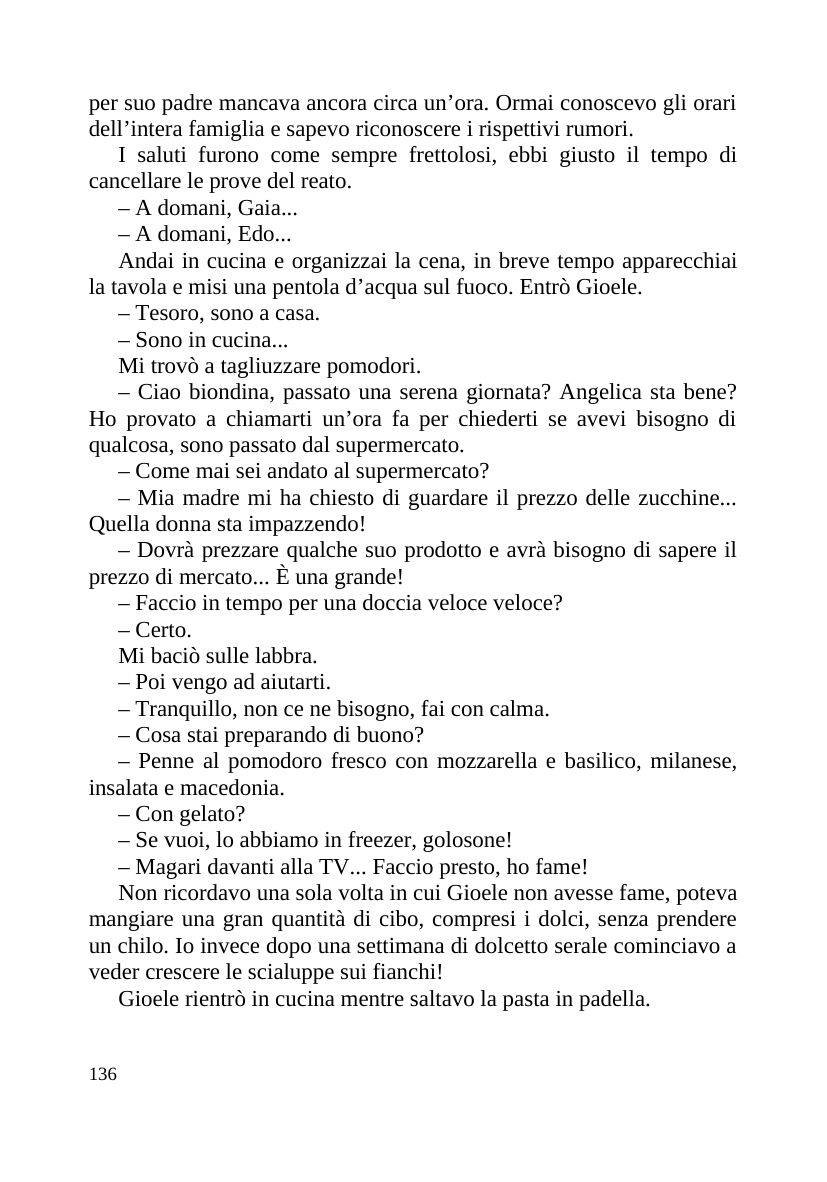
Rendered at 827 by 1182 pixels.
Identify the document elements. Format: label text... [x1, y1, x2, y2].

text Mi trovò a tagliuzzare pomodori. [88, 352, 738, 378]
text – Certo. [88, 616, 738, 642]
text – Con gelato? [88, 800, 738, 826]
text – A domani, Edo... [88, 220, 738, 247]
text – Poi vengo ad aiutarti. [88, 668, 738, 695]
text – Sono in cucina... [88, 326, 738, 352]
text – Mia madre mi ha chiesto di guardare il prezzo delle zucchine... Quella donna sta impazzendo! [88, 484, 738, 537]
text – Tranquillo, non ce ne bisogno, fai con calma. [88, 695, 738, 721]
text – Se vuoi, lo abbiamo in freezer, golosone! [88, 826, 738, 853]
text – Magari davanti alla TV... Faccio presto, ho fame! [88, 853, 738, 879]
text – Cosa stai preparando di buono? [88, 721, 738, 747]
text – Come mai sei andato al supermercato? [88, 457, 738, 484]
text – A domani, Gaia... [88, 194, 738, 220]
text – Dovrà prezzare qualche suo prodotto e avrà bisogno di sapere il prezzo di mercato... è una grande! [88, 537, 738, 589]
text – Tesoro, sono a casa. [88, 299, 738, 326]
text Mi baciò sulle labbra. [88, 642, 738, 668]
text Andai in cucina e organizzai la cena, in breve tempo apparecchiai la tavola e misi una pentola d’acqua sul fuoco. Entrò Gioele. [88, 247, 738, 299]
text Gioele rientrò in cucina mentre saltavo la pasta in padella. [88, 984, 738, 1011]
text Non ricordavo una sola volta in cui Gioele non avesse fame, poteva mangiare una gran quantità di cibo, compresi i dolci, senza prendere un chilo. Io invece dopo una settimana di dolcetto serale cominciavo a veder crescere le scialuppe sui fianchi! [88, 879, 738, 984]
text I saluti furono come sempre frettolosi, ebbi giusto il tempo di cancellare le prove del reato. [88, 141, 738, 194]
text – Faccio in tempo per una doccia veloce veloce? [88, 589, 738, 616]
text per suo padre mancava ancora circa un’ora. Ormai conoscevo gli orari dell’intera famiglia e sapevo riconoscere i rispettivi rumori. [88, 88, 738, 141]
text – Ciao biondina, passato una serena giornata? Angelica sta bene? Ho provato a chiamarti un’ora fa per chiederti se avevi bisogno di qualcosa, sono passato dal supermercato. [88, 378, 738, 457]
text – Penne al pomodoro fresco con mozzarella e basilico, milanese, insalata e macedonia. [88, 747, 738, 800]
